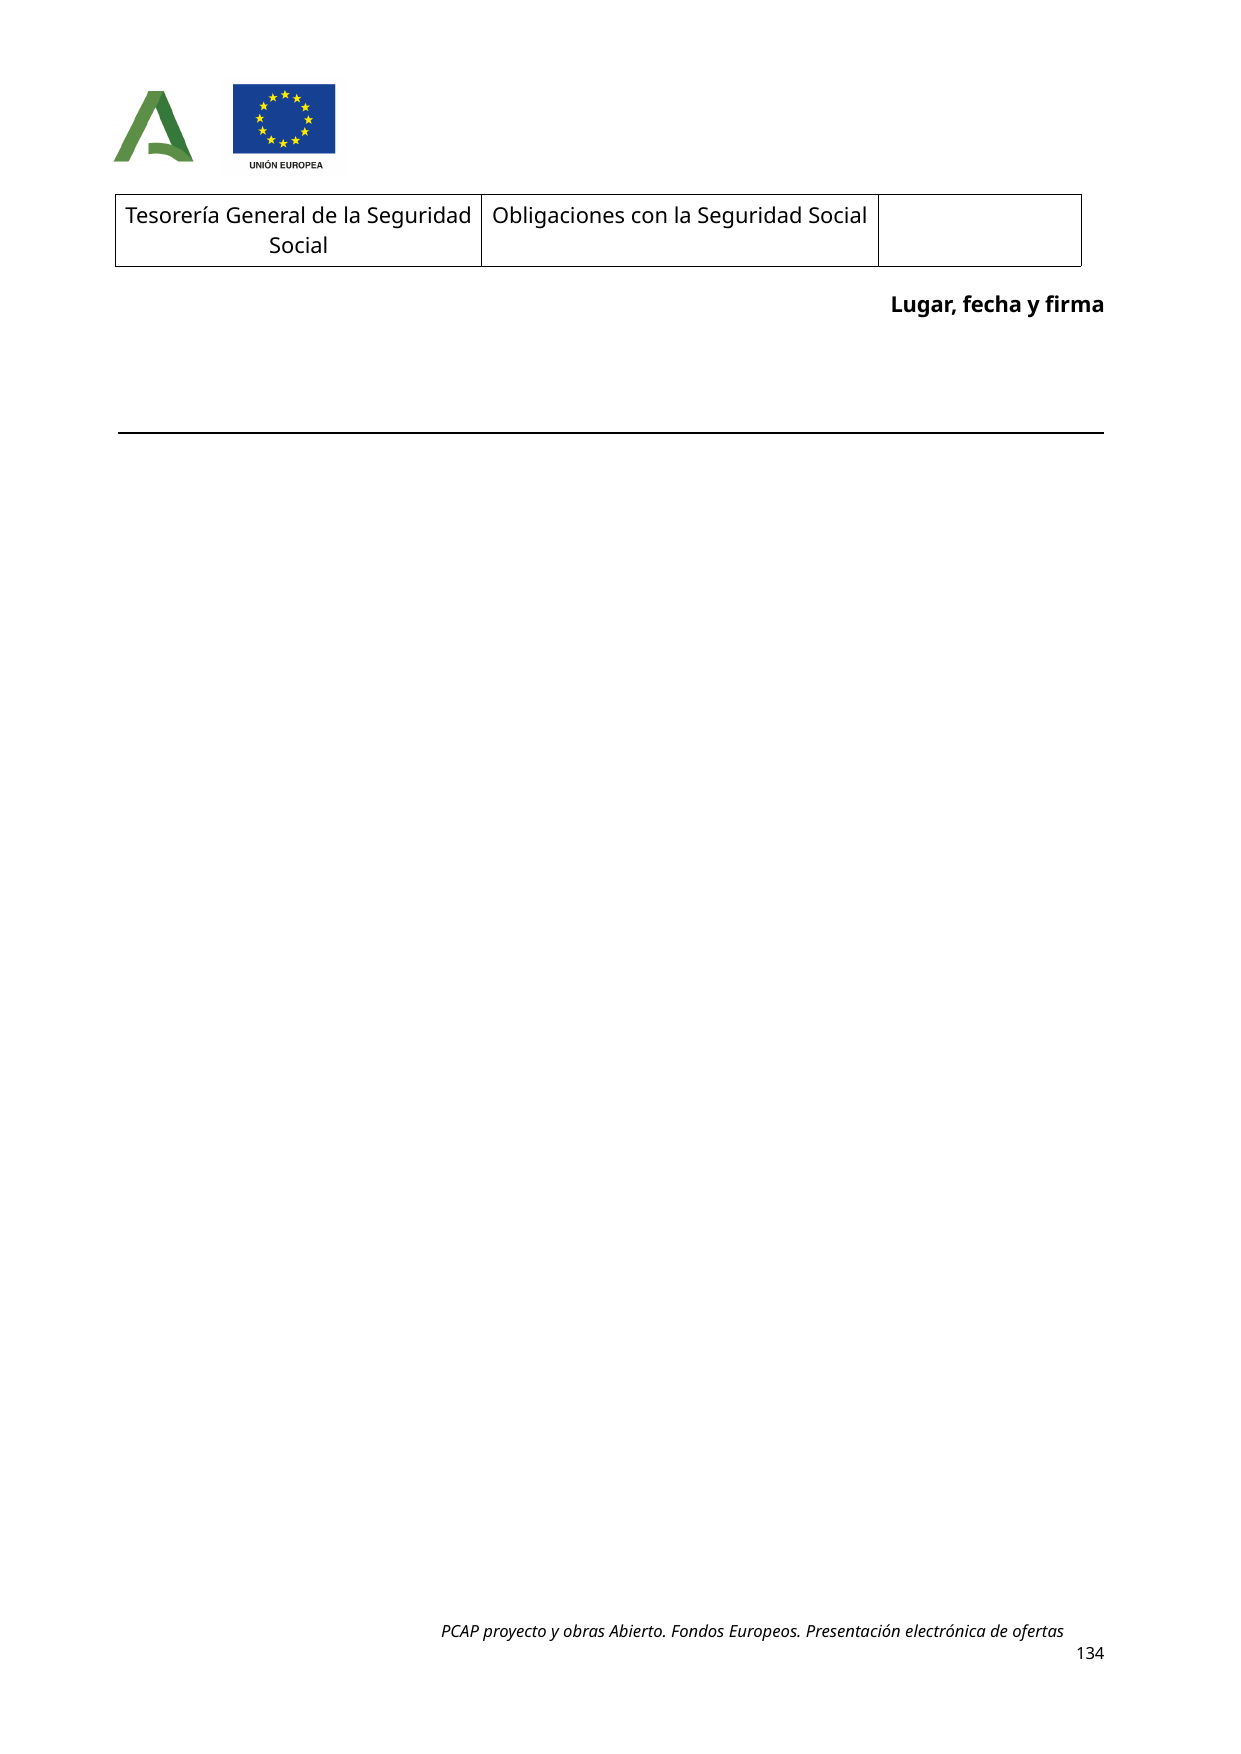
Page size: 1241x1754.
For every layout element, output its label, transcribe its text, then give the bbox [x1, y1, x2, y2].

table_cell [879, 195, 1081, 266]
table_cell Obligaciones con la Seguridad Social [482, 195, 878, 266]
picture [109, 86, 198, 166]
picture [221, 78, 347, 176]
text Lugar, fecha y firma [118, 289, 1104, 319]
table_cell Tesorería General de la Seguridad Social [116, 195, 481, 266]
